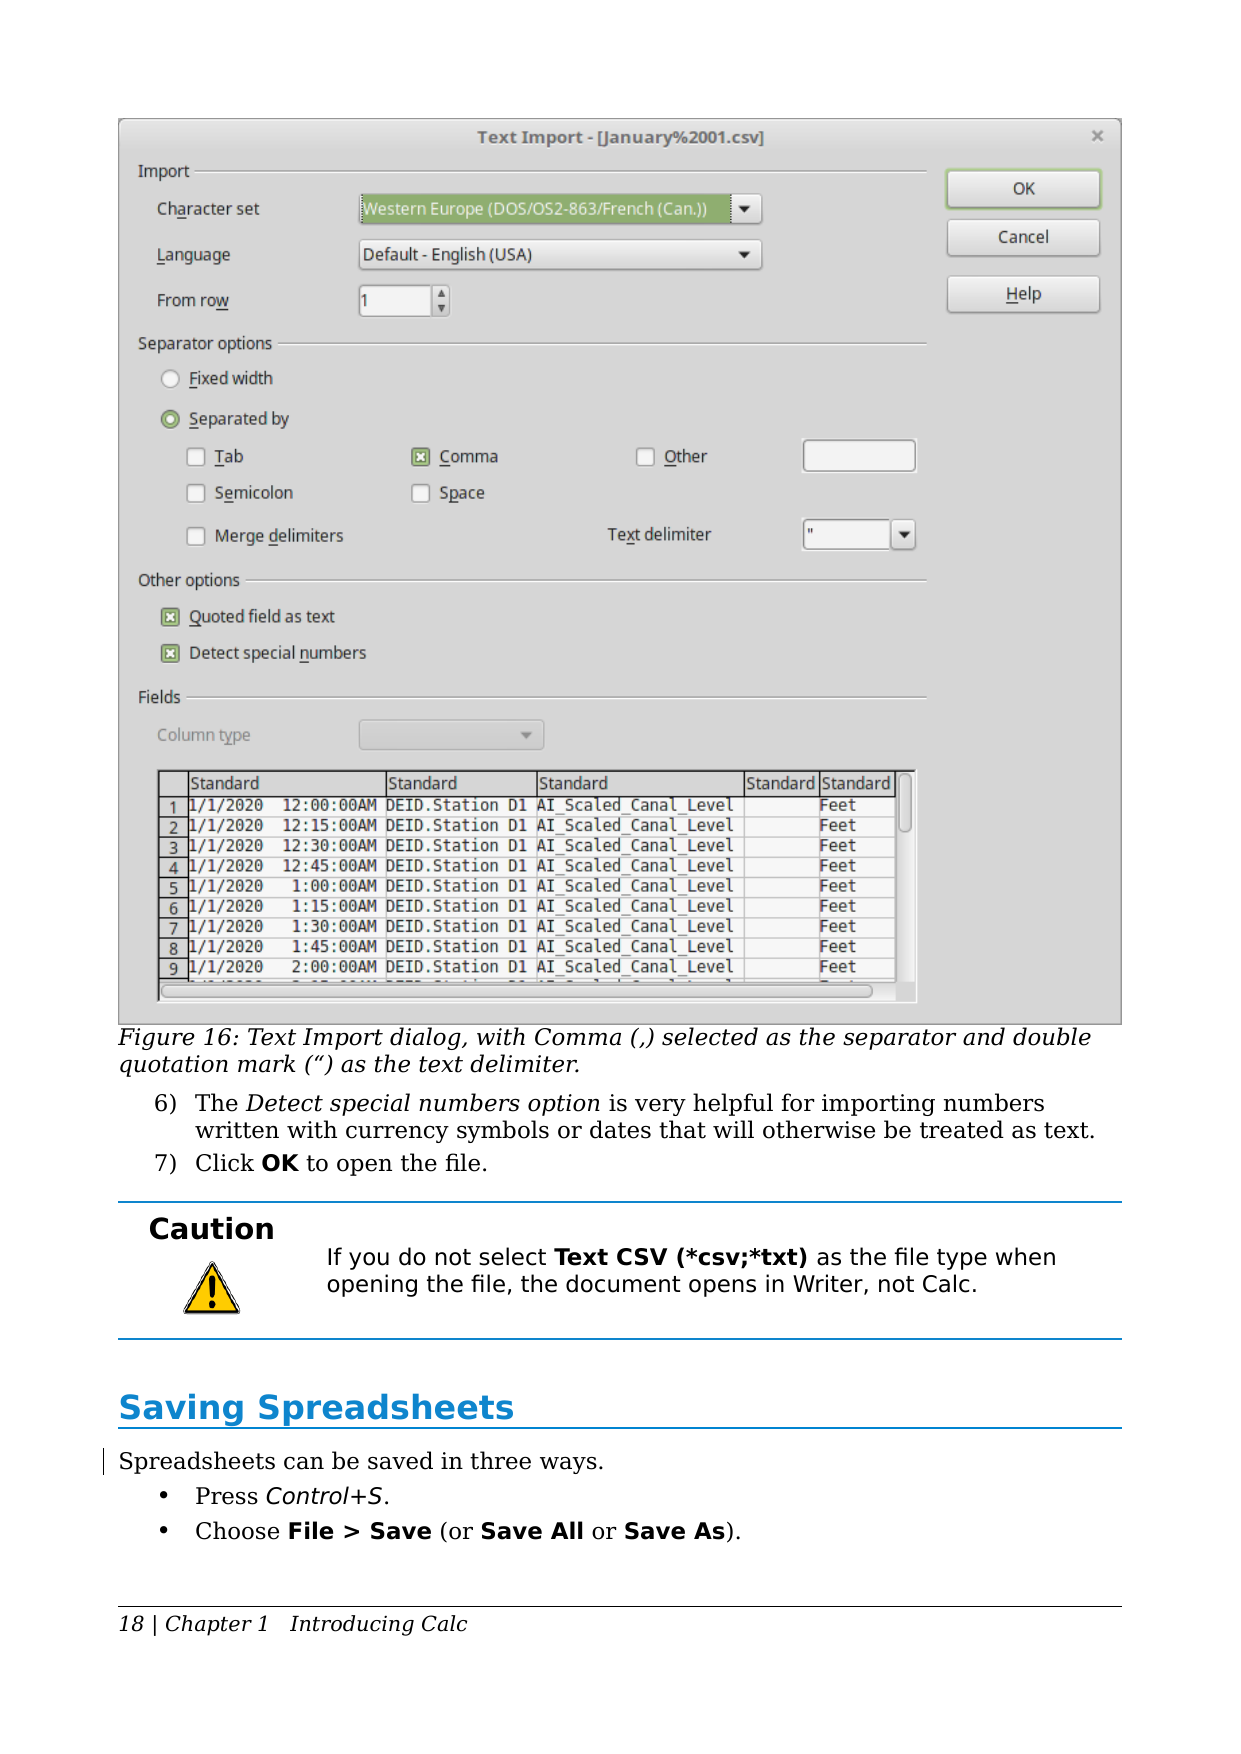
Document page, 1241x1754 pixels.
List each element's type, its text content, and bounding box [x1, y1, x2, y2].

subtitle Saving Spreadsheets [118, 1388, 1122, 1427]
list The Detect special numbers option is very helpful for importing numbers written with currency symbols or dates that will otherwise be treated as text. [177, 1090, 1122, 1143]
text Figure 16: Text Import dialog, with Comma (,) selected as the separator and double quotation mark (“) as the text delimiter. [118, 1025, 1122, 1078]
picture [179, 1257, 244, 1318]
list Press Control+S. [156, 1481, 1122, 1510]
table_header If you do not select Text CSV (*csv;*txt) as the file type when opening the file, the document opens in Writer, not Calc. [305, 1203, 1122, 1338]
list Choose File > Save (or Save All or Save As). [156, 1516, 1122, 1546]
table_header Caution [118, 1203, 305, 1338]
list Spreadsheets can be saved in three ways. [118, 1448, 1122, 1474]
list Click OK to open the file. [177, 1150, 1122, 1176]
picture [118, 118, 1122, 1025]
